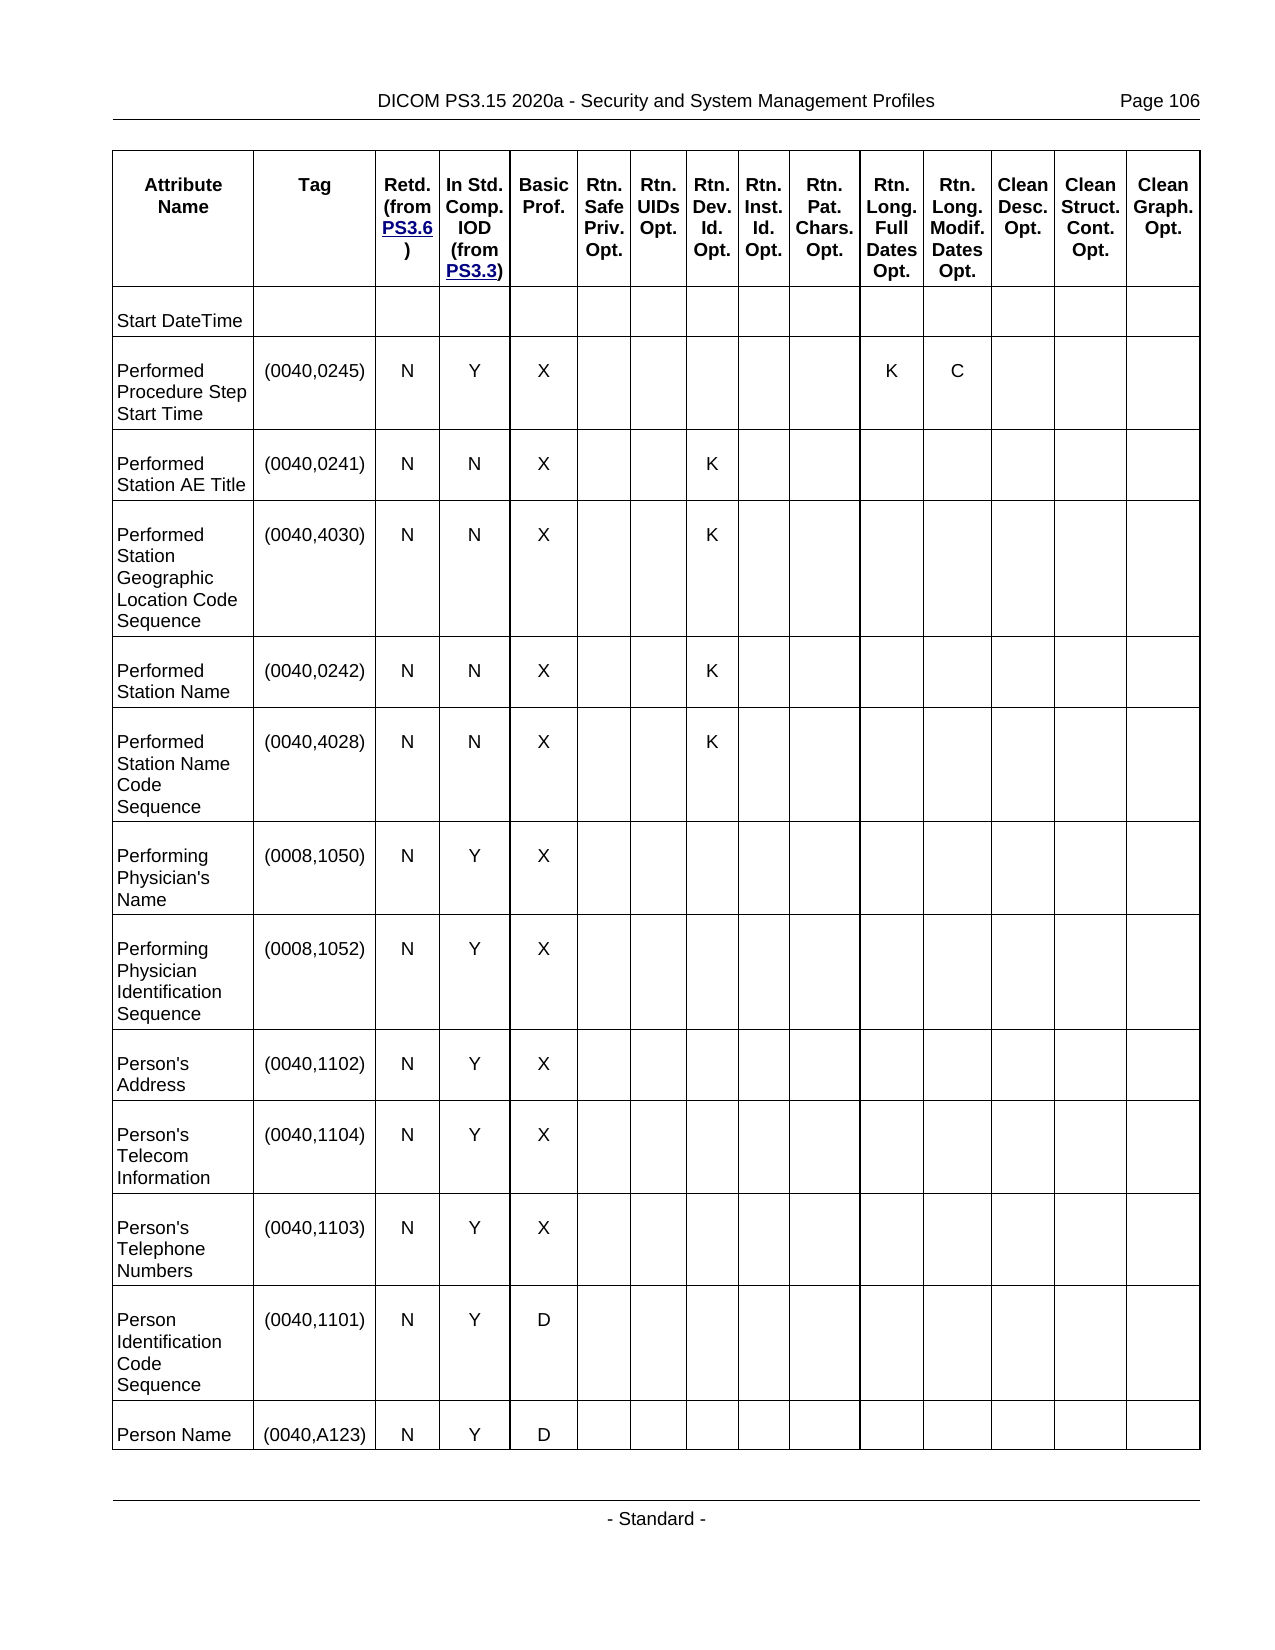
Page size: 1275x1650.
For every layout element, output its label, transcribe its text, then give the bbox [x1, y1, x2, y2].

table_cell [924, 1286, 991, 1400]
table_cell [790, 337, 859, 428]
table_cell [578, 915, 630, 1028]
table_cell N [376, 1194, 439, 1285]
table_cell [631, 501, 686, 636]
table_cell [992, 1286, 1054, 1400]
table_cell N [376, 1030, 439, 1100]
table_cell [254, 287, 375, 336]
table_cell [739, 637, 789, 707]
table_cell [631, 1101, 686, 1192]
table_cell (0040,1103) [254, 1194, 375, 1285]
table_header Clean Graph. Opt. [1127, 151, 1199, 286]
table_cell [578, 1401, 630, 1449]
table_cell [739, 822, 789, 914]
table_header Rtn. Safe Priv. Opt. [578, 151, 630, 286]
table_header Clean Desc. Opt. [992, 151, 1054, 286]
table_cell [992, 637, 1054, 707]
table_cell Start DateTime [113, 287, 253, 336]
table_cell [631, 1401, 686, 1449]
table_header Rtn. Inst. Id. Opt. [739, 151, 789, 286]
table_cell Y [440, 337, 509, 428]
table_header In Std. Comp. IOD (from PS3.3) [440, 151, 509, 286]
table_cell [631, 637, 686, 707]
table_cell D [511, 1286, 577, 1400]
table_cell [790, 637, 859, 707]
table_cell [1127, 1101, 1199, 1192]
table_cell [861, 1101, 923, 1192]
table_cell [992, 501, 1054, 636]
table_cell [1055, 915, 1126, 1028]
table_cell K [861, 337, 923, 428]
table_cell [631, 337, 686, 428]
table_cell [1127, 287, 1199, 336]
table_cell [992, 1194, 1054, 1285]
table_cell N [376, 337, 439, 428]
table_cell [631, 1030, 686, 1100]
table_cell [992, 430, 1054, 500]
table_cell [1055, 1194, 1126, 1285]
table_cell N [440, 501, 509, 636]
table_cell [687, 822, 738, 914]
table_cell [992, 708, 1054, 821]
table_cell (0040,4028) [254, 708, 375, 821]
table_cell [1055, 637, 1126, 707]
table_cell [992, 915, 1054, 1028]
table_cell X [511, 1194, 577, 1285]
table_cell [440, 287, 509, 336]
table_cell [924, 822, 991, 914]
table_cell [687, 1030, 738, 1100]
table_cell [578, 1286, 630, 1400]
table_cell [687, 1286, 738, 1400]
table_header Rtn. Long. Modif. Dates Opt. [924, 151, 991, 286]
table_header Retd. (from PS3.6) [376, 151, 439, 286]
table_cell [511, 287, 577, 336]
table_cell Person Identification Code Sequence [113, 1286, 253, 1400]
table_cell [790, 1401, 859, 1449]
table_cell [924, 1030, 991, 1100]
table_cell X [511, 337, 577, 428]
table_cell Performing Physician's Name [113, 822, 253, 914]
table_cell [631, 1194, 686, 1285]
table_cell [992, 1101, 1054, 1192]
table_cell [687, 287, 738, 336]
table_cell [790, 501, 859, 636]
table_cell [924, 708, 991, 821]
table_cell Person's Telephone Numbers [113, 1194, 253, 1285]
table_cell [578, 1030, 630, 1100]
table_cell [861, 1030, 923, 1100]
table_cell K [687, 430, 738, 500]
table_cell [631, 915, 686, 1028]
table_cell Person's Address [113, 1030, 253, 1100]
table_cell N [376, 430, 439, 500]
table_cell N [376, 1286, 439, 1400]
table_cell [1055, 1286, 1126, 1400]
table_cell [924, 915, 991, 1028]
table_cell X [511, 501, 577, 636]
table_cell [790, 1286, 859, 1400]
table_cell [739, 1101, 789, 1192]
table_cell [1127, 637, 1199, 707]
table_cell N [376, 501, 439, 636]
table_header Rtn. Pat. Chars. Opt. [790, 151, 859, 286]
table_cell N [440, 637, 509, 707]
table_cell [1127, 501, 1199, 636]
table_cell [790, 287, 859, 336]
table_cell [861, 1401, 923, 1449]
table_cell [861, 1286, 923, 1400]
table_cell [1127, 1401, 1199, 1449]
table_cell [924, 1194, 991, 1285]
table_cell Y [440, 822, 509, 914]
table_cell [578, 287, 630, 336]
table_cell [1127, 1286, 1199, 1400]
table_header Rtn. Dev. Id. Opt. [687, 151, 738, 286]
table_cell N [440, 430, 509, 500]
table_cell [1127, 1194, 1199, 1285]
table_cell [1055, 822, 1126, 914]
table_cell X [511, 1030, 577, 1100]
table_cell [631, 708, 686, 821]
table_cell [924, 287, 991, 336]
table_cell [1055, 501, 1126, 636]
table_cell [1055, 1101, 1126, 1192]
table_cell X [511, 708, 577, 821]
table_cell N [376, 708, 439, 821]
table_cell [790, 1101, 859, 1192]
table_cell [1055, 1401, 1126, 1449]
table_cell [1127, 822, 1199, 914]
table_cell N [376, 915, 439, 1028]
table_cell [1055, 337, 1126, 428]
table_cell Y [440, 1286, 509, 1400]
table_cell N [376, 1401, 439, 1449]
table_cell [861, 822, 923, 914]
table_cell [687, 1401, 738, 1449]
table_cell X [511, 822, 577, 914]
table_cell K [687, 708, 738, 821]
table_cell [924, 430, 991, 500]
table_cell [687, 1194, 738, 1285]
table_cell (0008,1052) [254, 915, 375, 1028]
table_cell Y [440, 915, 509, 1028]
table_cell [739, 501, 789, 636]
table_cell [739, 915, 789, 1028]
table_cell [739, 287, 789, 336]
table_cell [578, 1101, 630, 1192]
table_cell [924, 1401, 991, 1449]
table_cell [861, 708, 923, 821]
table_cell K [687, 501, 738, 636]
table_cell [631, 1286, 686, 1400]
table_cell [739, 1286, 789, 1400]
table_cell Performing Physician Identification Sequence [113, 915, 253, 1028]
table_cell D [511, 1401, 577, 1449]
table_cell (0008,1050) [254, 822, 375, 914]
table_cell [1127, 1030, 1199, 1100]
table_header Attribute Name [113, 151, 253, 286]
table_cell [687, 915, 738, 1028]
table_cell [861, 915, 923, 1028]
table_cell Y [440, 1030, 509, 1100]
table_cell [739, 1401, 789, 1449]
table_cell [861, 501, 923, 636]
table_cell N [376, 822, 439, 914]
table_cell X [511, 1101, 577, 1192]
table_cell [1127, 337, 1199, 428]
table_cell Performed Station Geographic Location Code Sequence [113, 501, 253, 636]
table_cell N [376, 637, 439, 707]
table_cell C [924, 337, 991, 428]
table_cell (0040,0241) [254, 430, 375, 500]
table_cell Person Name [113, 1401, 253, 1449]
table_cell (0040,0245) [254, 337, 375, 428]
table_cell [739, 1030, 789, 1100]
table_cell [739, 337, 789, 428]
table_cell [739, 1194, 789, 1285]
table_cell [1055, 708, 1126, 821]
table_cell N [376, 1101, 439, 1192]
table_cell [992, 287, 1054, 336]
table_cell [578, 337, 630, 428]
table_cell [1127, 915, 1199, 1028]
table_cell [739, 430, 789, 500]
table_cell Performed Station Name Code Sequence [113, 708, 253, 821]
table_cell [1055, 287, 1126, 336]
table_header Rtn. Long. Full Dates Opt. [861, 151, 923, 286]
table_cell Performed Station Name [113, 637, 253, 707]
table_cell Person's Telecom Information [113, 1101, 253, 1192]
table_cell [790, 708, 859, 821]
table_cell [1127, 708, 1199, 821]
table_cell [790, 430, 859, 500]
table_cell [578, 637, 630, 707]
table_cell [861, 637, 923, 707]
table_cell (0040,4030) [254, 501, 375, 636]
table_cell [861, 1194, 923, 1285]
table_cell [631, 822, 686, 914]
table_cell Y [440, 1101, 509, 1192]
table_cell X [511, 430, 577, 500]
table_cell [687, 1101, 738, 1192]
table_cell [790, 1194, 859, 1285]
table_cell [739, 708, 789, 821]
table_cell [924, 637, 991, 707]
table_cell [924, 1101, 991, 1192]
table_cell [861, 430, 923, 500]
table_header Tag [254, 151, 375, 286]
table_cell [790, 1030, 859, 1100]
table_cell (0040,A123) [254, 1401, 375, 1449]
table_cell N [440, 708, 509, 821]
table_cell Y [440, 1401, 509, 1449]
table_cell Performed Station AE Title [113, 430, 253, 500]
table_cell (0040,0242) [254, 637, 375, 707]
table_cell [578, 501, 630, 636]
table_cell [376, 287, 439, 336]
table_cell [687, 337, 738, 428]
table_cell [578, 822, 630, 914]
table_header Rtn. UIDs Opt. [631, 151, 686, 286]
table_header Clean Struct. Cont. Opt. [1055, 151, 1126, 286]
table_cell [861, 287, 923, 336]
table_cell [924, 501, 991, 636]
table_cell [992, 337, 1054, 428]
table_cell [790, 822, 859, 914]
table_cell [992, 1030, 1054, 1100]
table_cell (0040,1104) [254, 1101, 375, 1192]
table_cell Performed Procedure Step Start Time [113, 337, 253, 428]
table_cell (0040,1102) [254, 1030, 375, 1100]
table_cell [1055, 430, 1126, 500]
table_header Basic Prof. [511, 151, 577, 286]
table_cell X [511, 915, 577, 1028]
table_cell [1055, 1030, 1126, 1100]
table_cell [790, 915, 859, 1028]
table_cell [578, 708, 630, 821]
table_cell [992, 1401, 1054, 1449]
table_cell [992, 822, 1054, 914]
table_cell [1127, 430, 1199, 500]
table_cell [578, 430, 630, 500]
table_cell [631, 430, 686, 500]
table_cell K [687, 637, 738, 707]
table_cell [578, 1194, 630, 1285]
table_cell (0040,1101) [254, 1286, 375, 1400]
table_cell X [511, 637, 577, 707]
table_cell [631, 287, 686, 336]
table_cell Y [440, 1194, 509, 1285]
